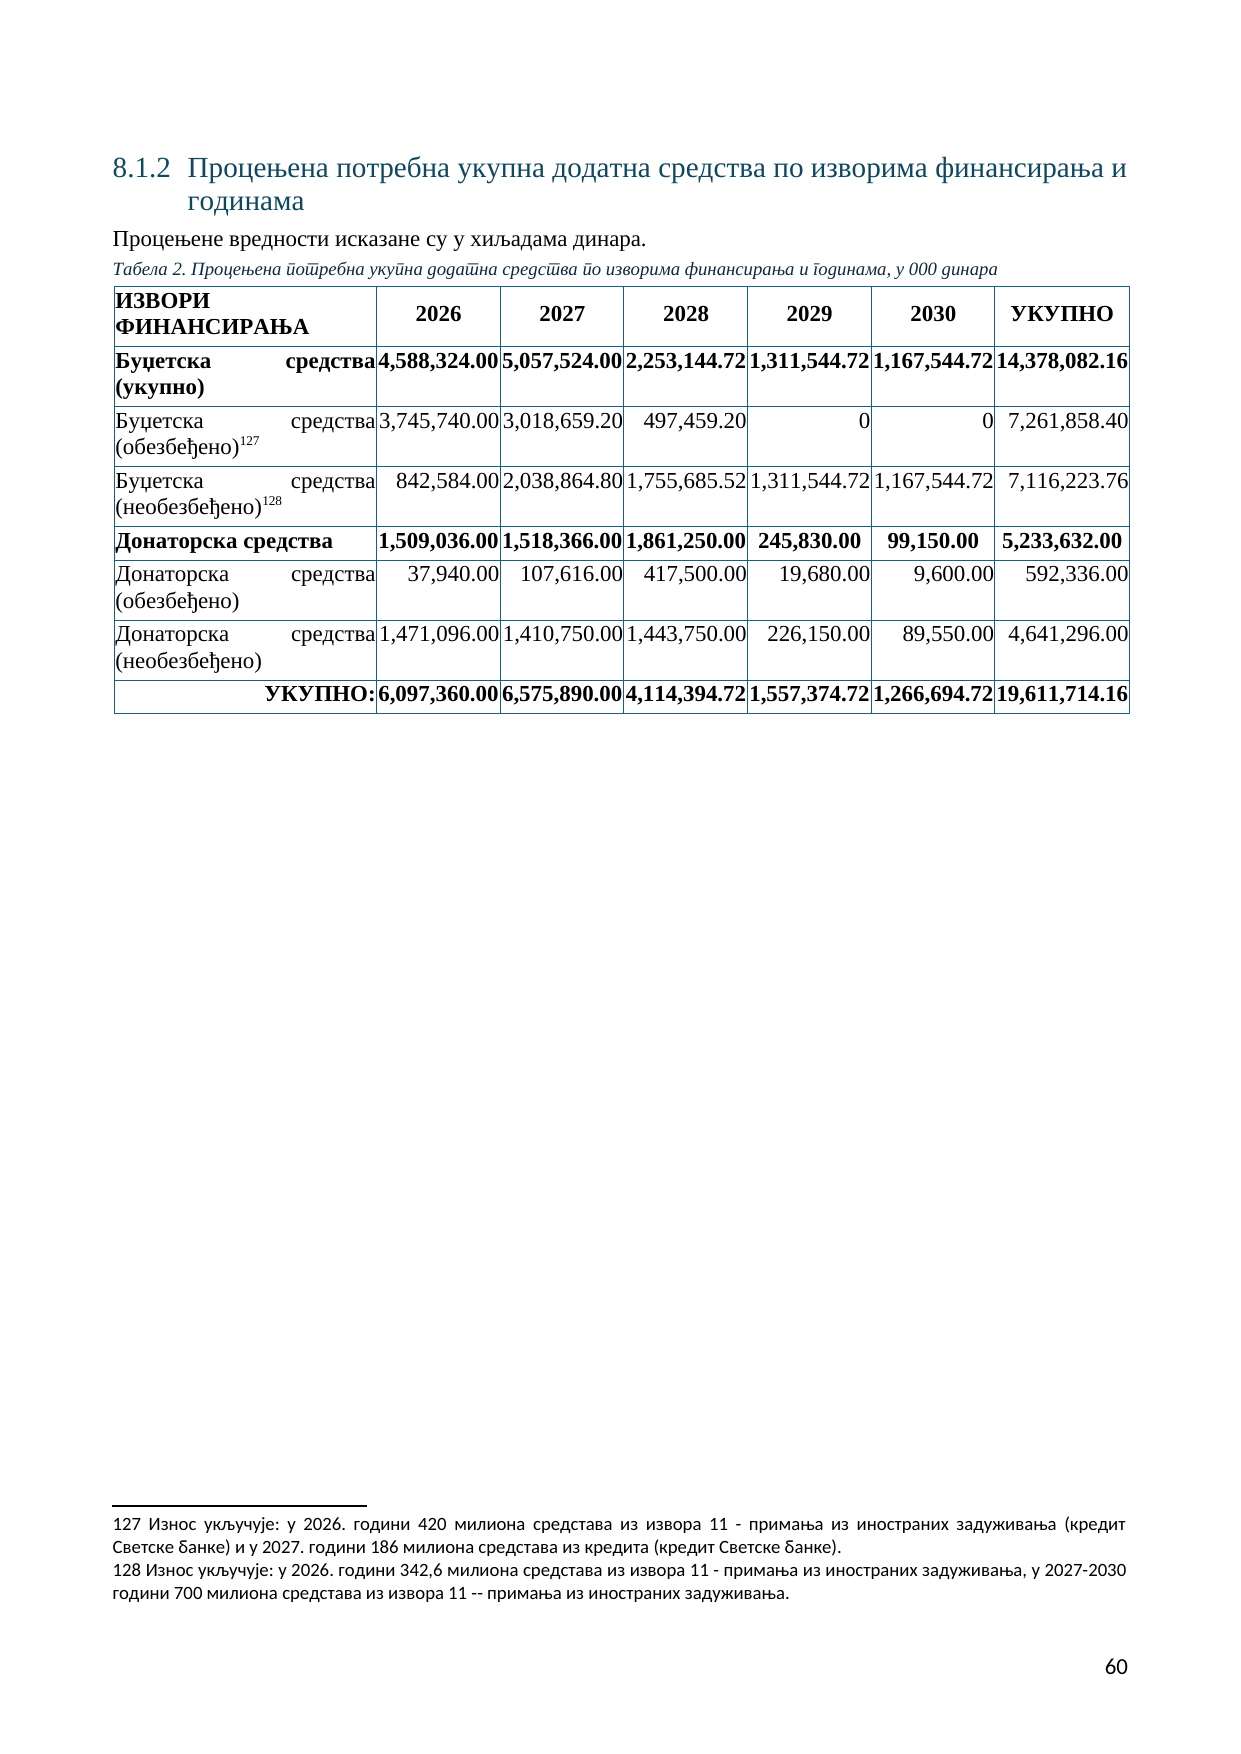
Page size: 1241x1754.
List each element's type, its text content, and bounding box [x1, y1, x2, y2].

table_cell 1,266,694.72 [872, 681, 994, 713]
table_header 2028 [624, 287, 747, 346]
table_cell 19,611,714.16 [995, 681, 1129, 713]
table_cell 3,018,659.20 [501, 407, 623, 466]
table_cell 1,410,750.00 [501, 621, 623, 679]
table_cell 19,680.00 [748, 561, 871, 619]
table_header 2030 [872, 287, 994, 346]
table_cell 4,114,394.72 [624, 681, 747, 713]
table_cell 1,311,544.72 [748, 347, 871, 406]
table_header УКУПНО [995, 287, 1129, 346]
table_cell 5,057,524.00 [501, 347, 623, 406]
table_cell 37,940.00 [377, 561, 500, 619]
table_cell 107,616.00 [501, 561, 623, 619]
text Табела 2. Процењена потребна укупна додатна средства по изворима финансирања и годинама, у 000 динара [112, 258, 1128, 279]
table_cell 592,336.00 [995, 561, 1129, 619]
table_cell 1,443,750.00 [624, 621, 747, 679]
table_cell 5,233,632.00 [995, 527, 1129, 559]
table_header ИЗВОРИ ФИНАНСИРАЊА [115, 287, 376, 346]
table_cell 1,167,544.72 [872, 467, 994, 526]
table_cell 4,588,324.00 [377, 347, 500, 406]
table_cell 9,600.00 [872, 561, 994, 619]
table_cell 2,038,864.80 [501, 467, 623, 526]
table_cell 1,557,374.72 [748, 681, 871, 713]
table_header 2029 [748, 287, 871, 346]
table_cell 842,584.00 [377, 467, 500, 526]
table_cell 0 [872, 407, 994, 466]
table_cell Буџетска средства (необезбеђено) [115, 467, 376, 526]
table_cell 99,150.00 [872, 527, 994, 559]
table_cell 1,861,250.00 [624, 527, 747, 559]
table_cell 245,830.00 [748, 527, 871, 559]
table_cell 1,755,685.52 [624, 467, 747, 526]
table_cell УКУПНО: [115, 681, 376, 713]
text Процењене вредности исказане су у хиљадама динара. [112, 225, 1128, 252]
table_cell 417,500.00 [624, 561, 747, 619]
table_cell 4,641,296.00 [995, 621, 1129, 679]
table_cell Буџетска средства (укупно) [115, 347, 376, 406]
table_cell 89,550.00 [872, 621, 994, 679]
table_cell 1,509,036.00 [377, 527, 500, 559]
table_cell Донаторска средства [115, 527, 376, 559]
table_cell 0 [748, 407, 871, 466]
subtitle Процењена потребна укупна додатна средства по изворима финансирања и годинама [112, 150, 1128, 217]
table_cell 1,518,366.00 [501, 527, 623, 559]
table_cell 6,575,890.00 [501, 681, 623, 713]
table_cell 3,745,740.00 [377, 407, 500, 466]
table_cell Буџетска средства (обезбеђено) [115, 407, 376, 466]
table_cell 6,097,360.00 [377, 681, 500, 713]
table_cell 14,378,082.16 [995, 347, 1129, 406]
table_cell 497,459.20 [624, 407, 747, 466]
table_cell 1,167,544.72 [872, 347, 994, 406]
table_header 2026 [377, 287, 500, 346]
table_cell 7,116,223.76 [995, 467, 1129, 526]
table_header 2027 [501, 287, 623, 346]
table_cell 1,311,544.72 [748, 467, 871, 526]
table_cell 2,253,144.72 [624, 347, 747, 406]
table_cell 226,150.00 [748, 621, 871, 679]
table_cell Донаторска средства (обезбеђено) [115, 561, 376, 619]
table_cell Донаторска средства (необезбеђено) [115, 621, 376, 679]
table_cell 1,471,096.00 [377, 621, 500, 679]
table_cell 7,261,858.40 [995, 407, 1129, 466]
